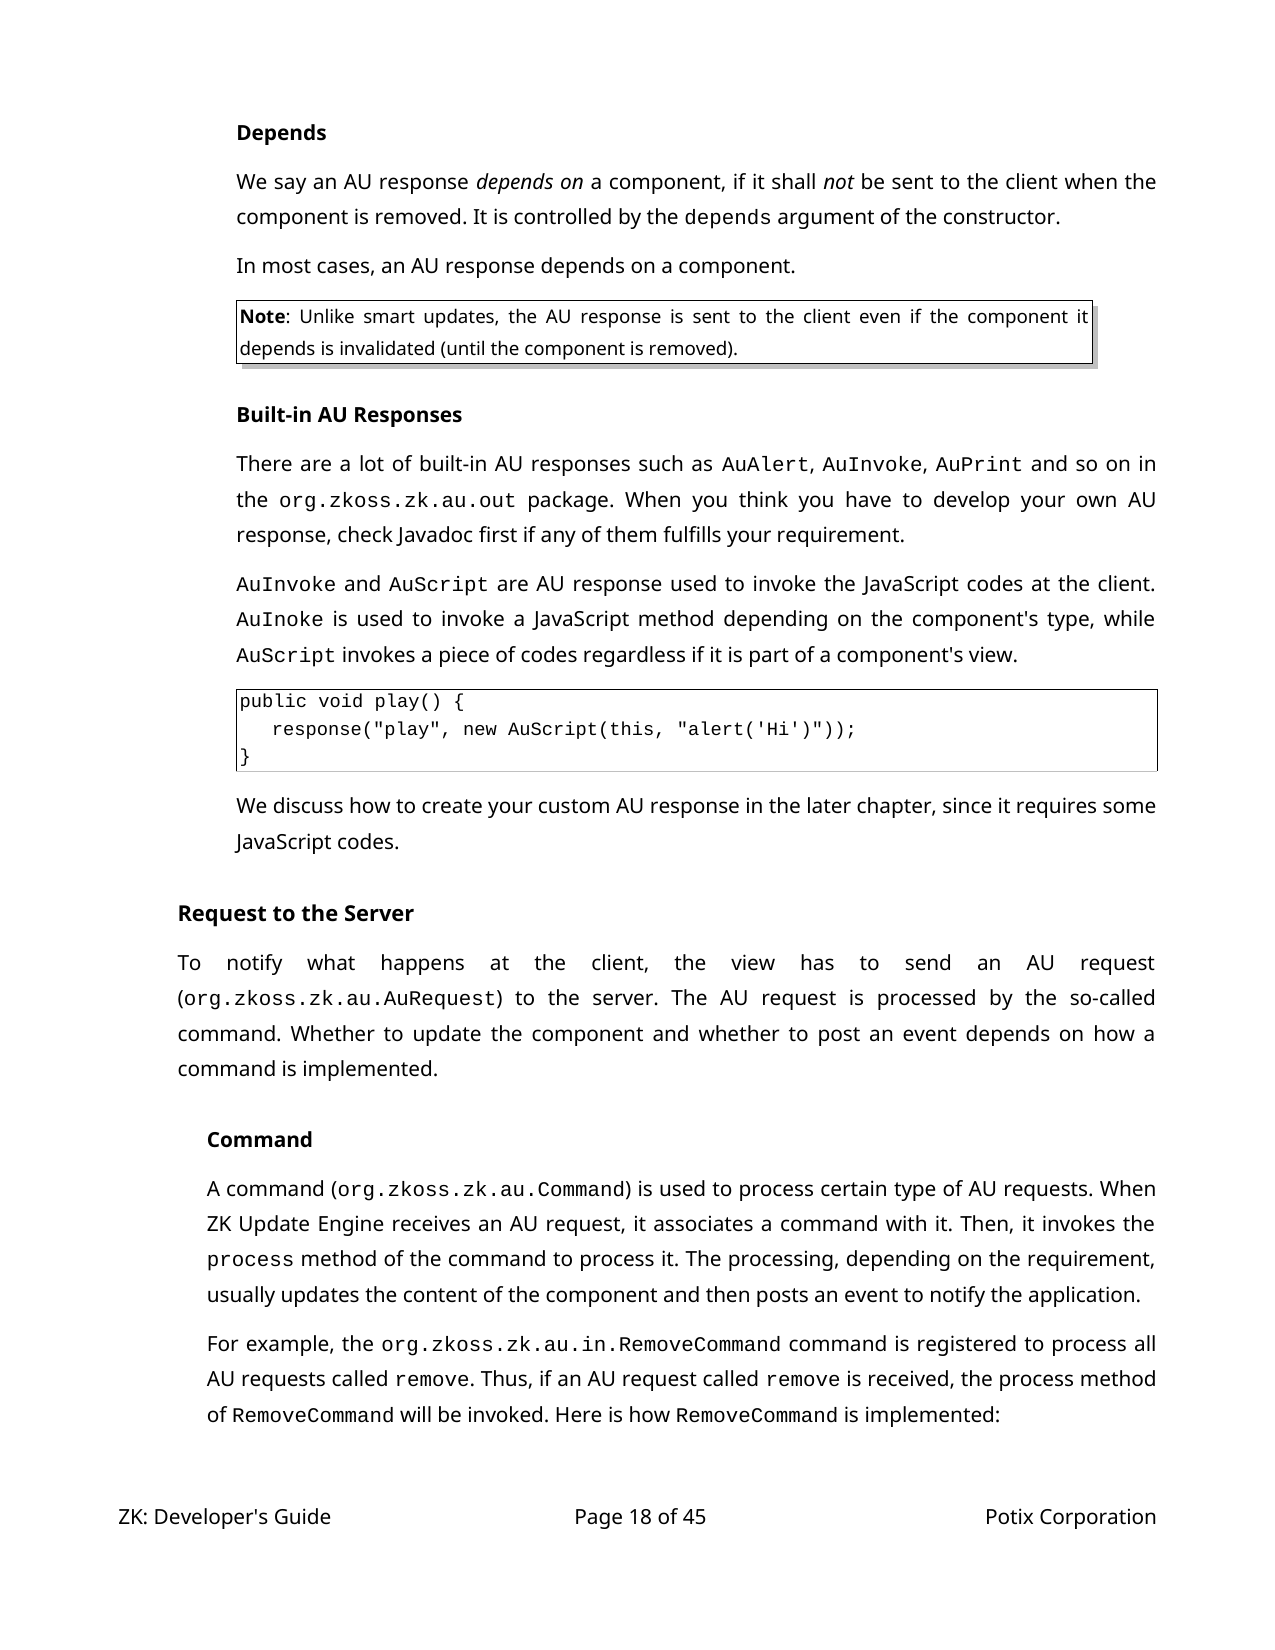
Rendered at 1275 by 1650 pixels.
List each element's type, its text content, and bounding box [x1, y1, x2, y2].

subtitle Request to the Server [177, 897, 1157, 927]
text public void play() { [237, 690, 1157, 713]
text To notify what happens at the client, the view has to send an AU request (org.zkoss.zk.au.AuRequest) to the server. The AU request is processed by the so-called command. Whether to update the component and whether to post an event depends on how a command is implemented. [177, 948, 1157, 1082]
subtitle Depends [236, 118, 1157, 146]
text AuInvoke and AuScript are AU response used to invoke the JavaScript codes at the client. AuInoke is used to invoke a JavaScript method depending on the component's type, while AuScript invokes a piece of codes regardless if it is part of a component's view. [236, 569, 1157, 669]
text We discuss how to create your custom AU response in the later chapter, since it requires some JavaScript codes. [236, 792, 1157, 855]
text There are a lot of built-in AU responses such as AuAlert, AuInvoke, AuPrint and so on in the org.zkoss.zk.au.out package. When you think you have to develop your own AU response, check Javadoc first if any of them fulfills your requirement. [236, 449, 1157, 548]
text response("play", new AuScript(this, "alert('Hi')")); [237, 716, 1157, 741]
text } [237, 744, 1157, 771]
text Note: Unlike smart updates, the AU response is sent to the client even if the component it depends is invalidated (until the component is removed). [237, 301, 1092, 363]
text A command (org.zkoss.zk.au.Command) is used to process certain type of AU requests. When ZK Update Engine receives an AU request, it associates a command with it. Then, it invokes the process method of the command to process it. The processing, depending on the requirement, usually updates the content of the component and then posts an event to notify the application. [207, 1174, 1157, 1308]
text We say an AU response depends on a component, if it shall not be sent to the client when the component is removed. It is controlled by the depends argument of the constructor. [236, 167, 1157, 231]
text For example, the org.zkoss.zk.au.in.RemoveCommand command is registered to process all AU requests called remove. Thus, if an AU request called remove is received, the process method of RemoveCommand will be invoked. Here is how RemoveCommand is implemented: [207, 1329, 1157, 1428]
text In most cases, an AU response depends on a component. [236, 251, 1157, 279]
subtitle Built-in AU Responses [236, 400, 1157, 428]
subtitle Command [207, 1125, 1157, 1153]
